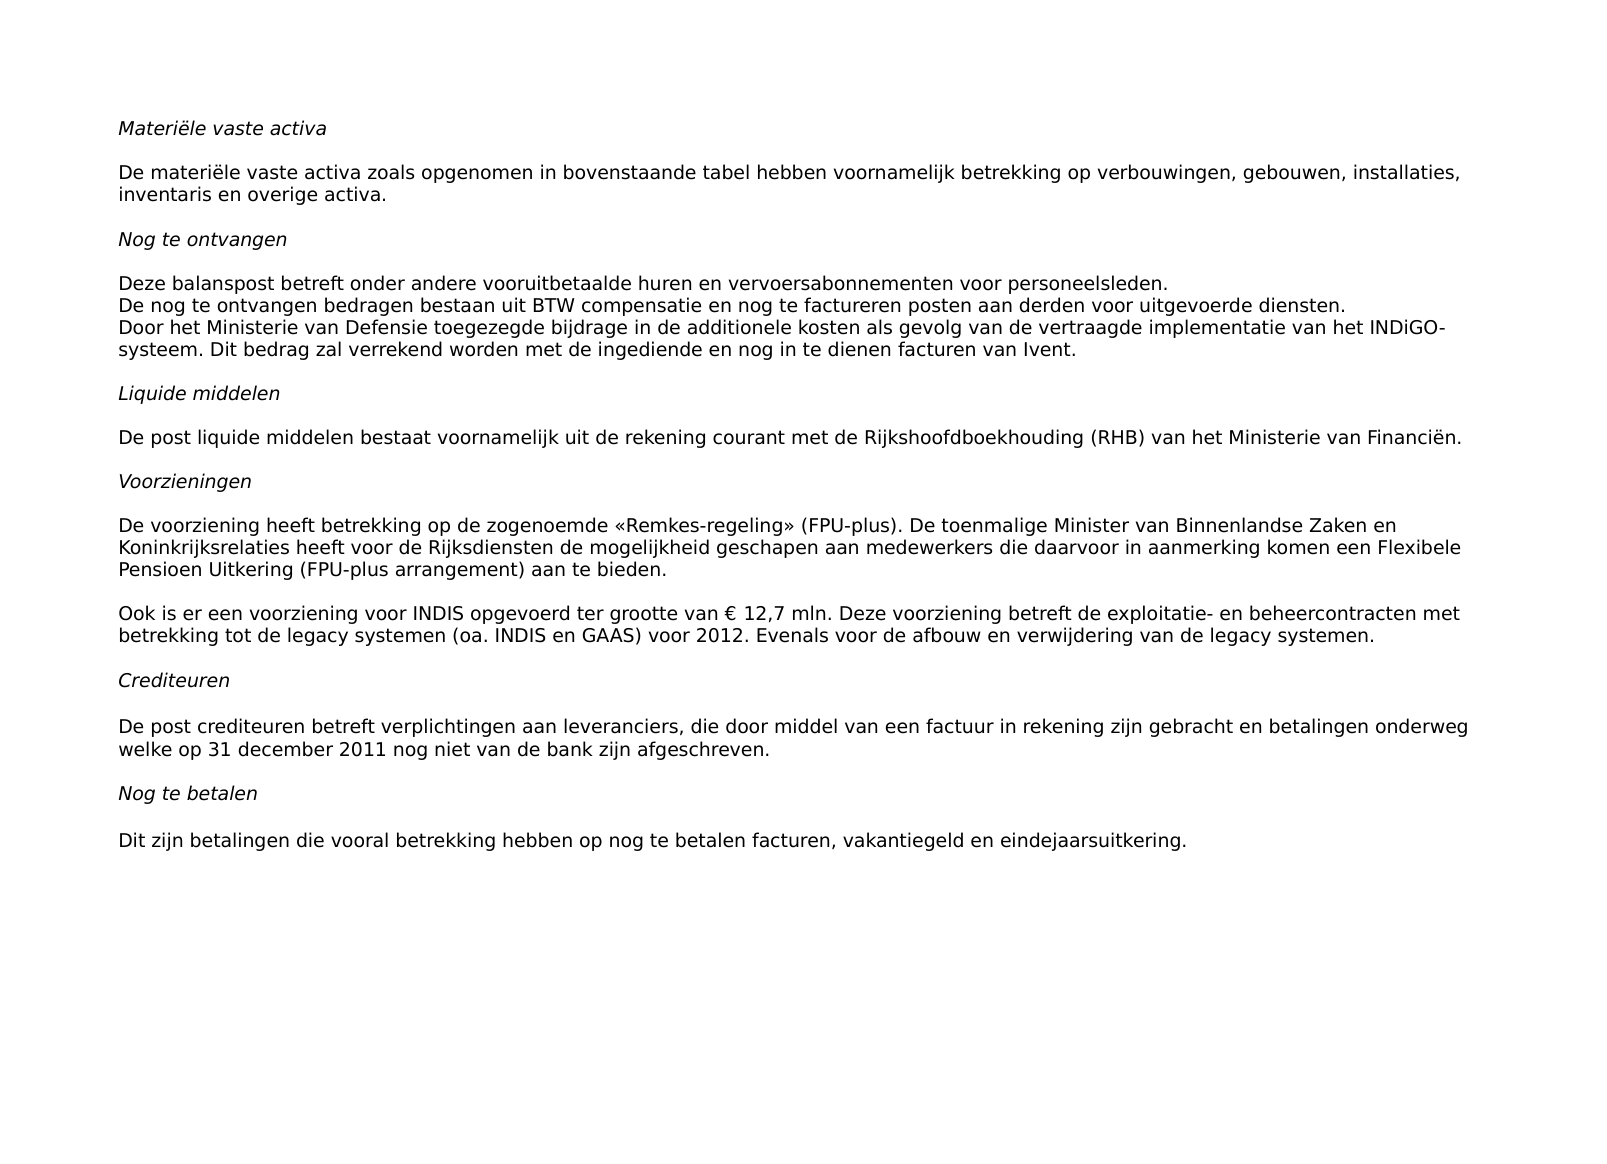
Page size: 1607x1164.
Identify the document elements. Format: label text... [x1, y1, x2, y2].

subtitle Liquide middelen [118, 383, 1488, 405]
text De post crediteuren betreft verplichtingen aan leveranciers, die door middel van een factuur in rekening zijn gebracht en betalingen onderweg welke op 31 december 2011 nog niet van de bank zijn afgeschreven. [118, 716, 1488, 760]
subtitle Materiële vaste activa [118, 118, 1488, 140]
subtitle Nog te ontvangen [118, 228, 1488, 250]
subtitle Voorzieningen [118, 471, 1488, 493]
text Door het Ministerie van Defensie toegezegde bijdrage in de additionele kosten als gevolg van de vertraagde implementatie van het INDiGO-systeem. Dit bedrag zal verrekend worden met de ingediende en nog in te dienen facturen van Ivent. [118, 317, 1488, 361]
text Dit zijn betalingen die vooral betrekking hebben op nog te betalen facturen, vakantiegeld en eindejaarsuitkering. [118, 829, 1488, 852]
text Ook is er een voorziening voor INDIS opgevoerd ter grootte van € 12,7 mln. Deze voorziening betreft de exploitatie- en beheercontracten met betrekking tot de legacy systemen (oa. INDIS en GAAS) voor 2012. Evenals voor de afbouw en verwijdering van de legacy systemen. [118, 603, 1488, 647]
subtitle Crediteuren [118, 669, 1488, 691]
text De post liquide middelen bestaat voornamelijk uit de rekening courant met de Rijkshoofdboekhouding (RHB) van het Ministerie van Financiën. [118, 427, 1488, 449]
text De materiële vaste activa zoals opgenomen in bovenstaande tabel hebben voornamelijk betrekking op verbouwingen, gebouwen, installaties, inventaris en overige activa. [118, 162, 1488, 206]
text De nog te ontvangen bedragen bestaan uit BTW compensatie en nog te factureren posten aan derden voor uitgevoerde diensten. [118, 294, 1488, 317]
text Deze balanspost betreft onder andere vooruitbetaalde huren en vervoersabonnementen voor personeelsleden. [118, 273, 1488, 294]
text De voorziening heeft betrekking op de zogenoemde «Remkes-regeling» (FPU-plus). De toenmalige Minister van Binnenlandse Zaken en Koninkrijksrelaties heeft voor de Rijksdiensten de mogelijkheid geschapen aan medewerkers die daarvoor in aanmerking komen een Flexibele Pensioen Uitkering (FPU-plus arrangement) aan te bieden. [118, 515, 1488, 581]
subtitle Nog te betalen [118, 783, 1488, 804]
